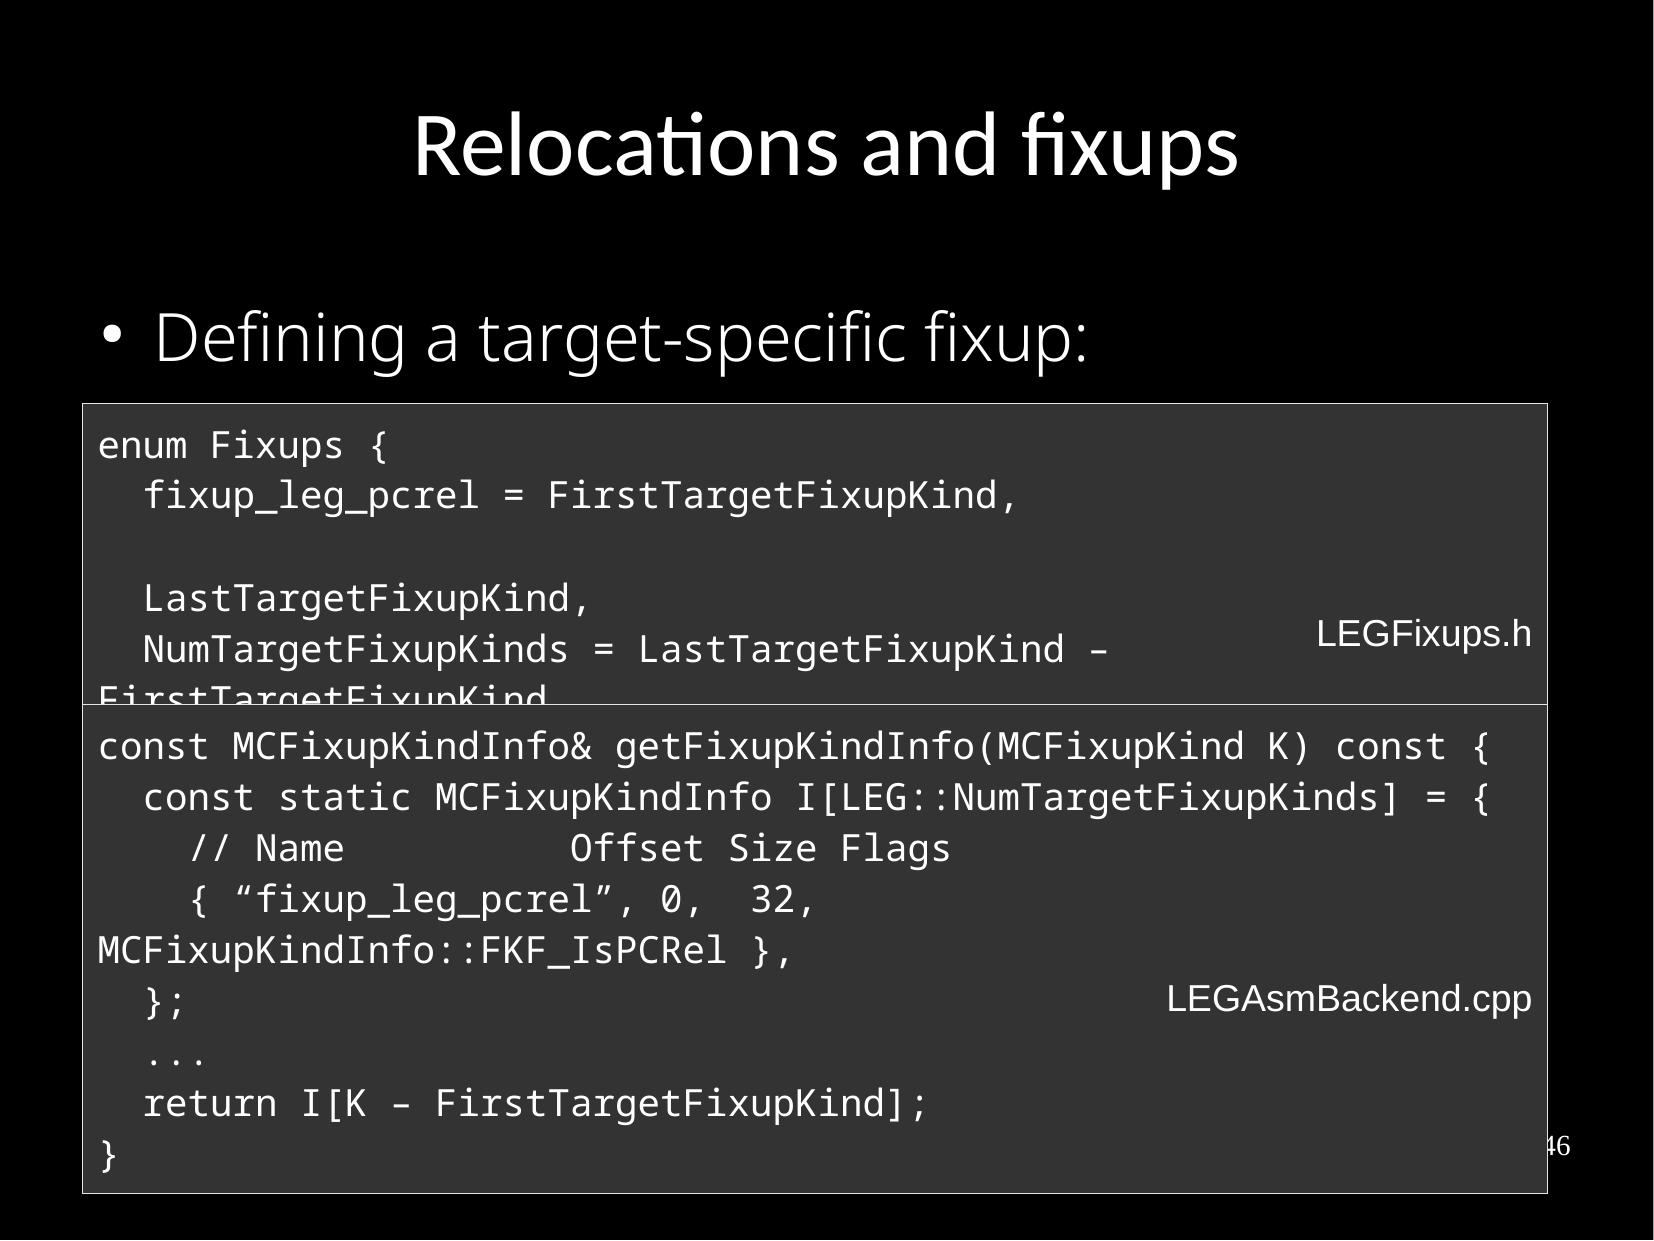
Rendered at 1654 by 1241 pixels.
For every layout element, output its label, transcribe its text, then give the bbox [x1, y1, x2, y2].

text_box enum Fixups { fixup_leg_pcrel = FirstTargetFixupKind, LastTargetFixupKind, NumTargetFixupKinds = LastTargetFixupKind – FirstTargetFixupKind }; [82, 403, 1548, 658]
title Relocations and fixups [82, 49, 1571, 257]
text_box LEGFixups.h [980, 604, 1548, 667]
list Defining a target-specific fixup: [82, 290, 1571, 1170]
text_box LEGAsmBackend.cpp [980, 970, 1548, 1032]
text_box const MCFixupKindInfo& getFixupKindInfo(MCFixupKind K) const { const static MCFixupKindInfo I[LEG::NumTargetFixupKinds] = { // Name Offset Size Flags { “fixup_leg_pcrel”, 0, 32, MCFixupKindInfo::FKF_IsPCRel }, }; ... return I[K – FirstTargetFixupKind]; } [82, 704, 1548, 1034]
